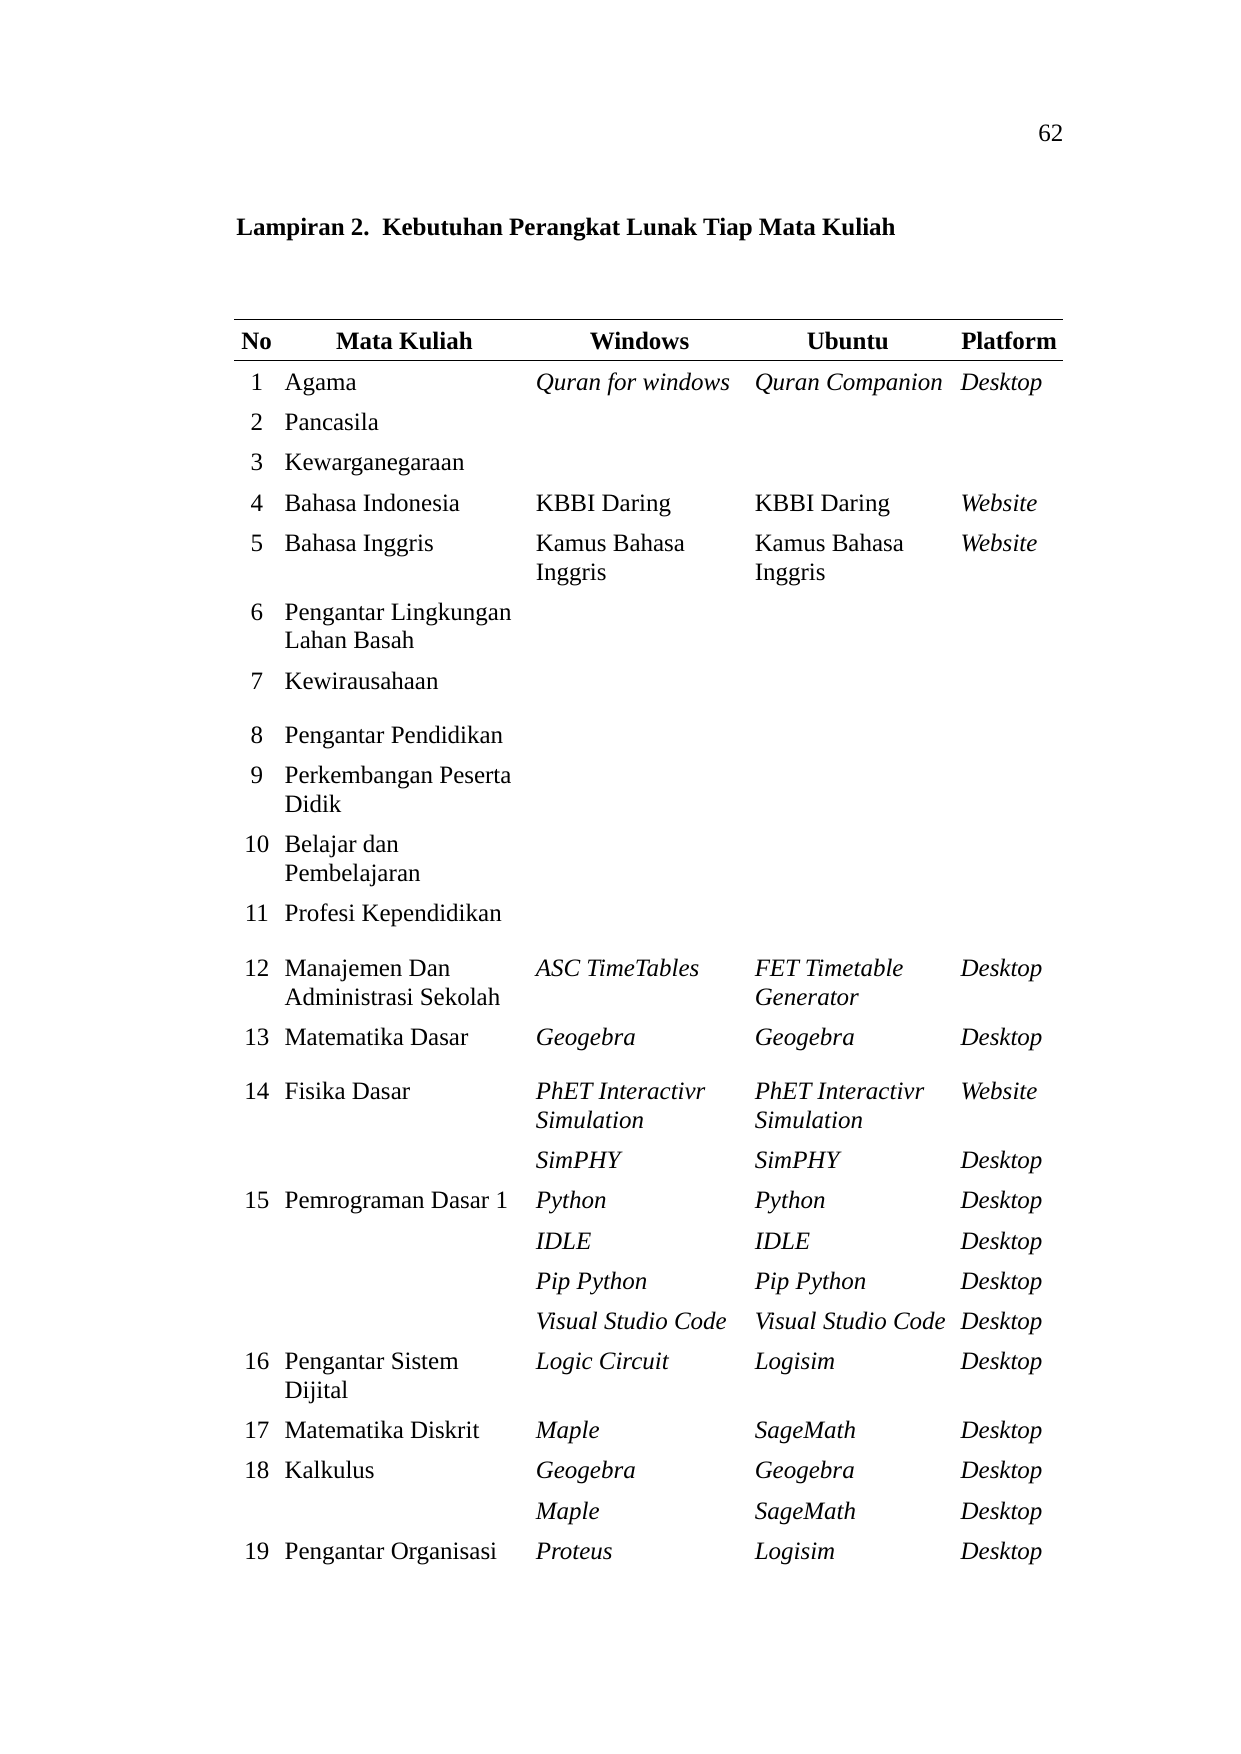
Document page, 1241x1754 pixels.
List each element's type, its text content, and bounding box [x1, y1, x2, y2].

table_cell 11 [234, 893, 279, 947]
table_cell [749, 591, 954, 660]
table_cell Desktop [955, 1530, 1063, 1570]
table_cell Proteus [530, 1530, 749, 1570]
table_cell [955, 824, 1063, 893]
table_cell Website [955, 1071, 1063, 1139]
table_cell [955, 591, 1063, 660]
table_cell [530, 715, 749, 755]
table_cell Pengantar Lingkungan Lahan Basah [279, 591, 530, 660]
table_cell [749, 893, 954, 947]
table_cell [530, 660, 749, 714]
table_cell Matematika Diskrit [279, 1410, 530, 1450]
table_cell Geogebra [530, 1450, 749, 1490]
table_cell [749, 442, 954, 482]
table_cell Pengantar Organisasi [279, 1530, 530, 1570]
table_cell [955, 755, 1063, 824]
table_cell 16 [234, 1341, 279, 1409]
table_cell [955, 402, 1063, 442]
table_cell Desktop [955, 1410, 1063, 1450]
table_cell Profesi Kependidikan [279, 893, 530, 947]
table_cell SageMath [749, 1410, 954, 1450]
table_cell Pemrograman Dasar 1 [279, 1180, 530, 1341]
table_cell Logisim [749, 1530, 954, 1570]
table_cell Pip Python [530, 1260, 749, 1300]
table_cell Bahasa Inggris [279, 522, 530, 591]
table_cell [530, 402, 749, 442]
table_cell 3 [234, 442, 279, 482]
table_cell Desktop [955, 1490, 1063, 1530]
table_cell Geogebra [749, 1450, 954, 1490]
table_cell Maple [530, 1410, 749, 1450]
table_cell 18 [234, 1450, 279, 1530]
table_cell [530, 824, 749, 893]
table_cell Maple [530, 1490, 749, 1530]
table_cell Quran Companion [749, 361, 954, 402]
table_cell Fisika Dasar [279, 1071, 530, 1180]
table_cell 13 [234, 1016, 279, 1071]
table_cell Matematika Dasar [279, 1016, 530, 1071]
table_cell 14 [234, 1071, 279, 1180]
table_cell Pip Python [749, 1260, 954, 1300]
table_cell Desktop [955, 1140, 1063, 1180]
table_cell 9 [234, 755, 279, 824]
table_cell Kewirausahaan [279, 660, 530, 714]
table_cell Desktop [955, 1300, 1063, 1341]
table_cell Desktop [955, 1341, 1063, 1409]
table_cell Logisim [749, 1341, 954, 1409]
table_cell PhET Interactivr Simulation [530, 1071, 749, 1139]
table_cell SageMath [749, 1490, 954, 1530]
table_cell Geogebra [530, 1016, 749, 1071]
table_cell [955, 442, 1063, 482]
table_header Ubuntu [749, 320, 954, 360]
table_cell 2 [234, 402, 279, 442]
table_cell Kalkulus [279, 1450, 530, 1530]
table_cell Logic Circuit [530, 1341, 749, 1409]
table_cell Agama [279, 361, 530, 402]
table_cell 12 [234, 947, 279, 1016]
table_cell Website [955, 522, 1063, 591]
table_cell ASC TimeTables [530, 947, 749, 1016]
table_cell Visual Studio Code [749, 1300, 954, 1341]
table_cell KBBI Daring [749, 482, 954, 522]
table_cell [749, 715, 954, 755]
table_cell [530, 755, 749, 824]
table_cell Manajemen Dan Administrasi Sekolah [279, 947, 530, 1016]
table_cell [749, 755, 954, 824]
table_cell Pengantar Pendidikan [279, 715, 530, 755]
table_cell Desktop [955, 1220, 1063, 1260]
table_header Mata Kuliah [279, 320, 530, 360]
table_cell [749, 660, 954, 714]
table_cell 6 [234, 591, 279, 660]
table_cell Kamus Bahasa Inggris [749, 522, 954, 591]
table_cell SimPHY [530, 1140, 749, 1180]
table_cell 1 [234, 361, 279, 402]
table_cell Desktop [955, 1180, 1063, 1220]
table_cell [955, 715, 1063, 755]
table_cell 15 [234, 1180, 279, 1341]
table_cell SimPHY [749, 1140, 954, 1180]
table_cell [955, 893, 1063, 947]
table_cell Python [749, 1180, 954, 1220]
subtitle Kebutuhan Perangkat Lunak Tiap Mata Kuliah [236, 212, 1063, 241]
table_cell 4 [234, 482, 279, 522]
table_cell 19 [234, 1530, 279, 1570]
table_cell IDLE [749, 1220, 954, 1260]
table_cell Desktop [955, 1260, 1063, 1300]
table_cell 8 [234, 715, 279, 755]
table_cell Desktop [955, 1016, 1063, 1071]
table_header Windows [530, 320, 749, 360]
table_cell Desktop [955, 947, 1063, 1016]
table_cell Python [530, 1180, 749, 1220]
table_cell [530, 442, 749, 482]
table_cell Kewarganegaraan [279, 442, 530, 482]
table_cell [749, 402, 954, 442]
table_cell Belajar dan Pembelajaran [279, 824, 530, 893]
table_cell [530, 591, 749, 660]
table_cell [530, 893, 749, 947]
table_cell Geogebra [749, 1016, 954, 1071]
table_cell Perkembangan Peserta Didik [279, 755, 530, 824]
table_cell Bahasa Indonesia [279, 482, 530, 522]
table_cell 7 [234, 660, 279, 714]
table_cell 17 [234, 1410, 279, 1450]
table_cell Visual Studio Code [530, 1300, 749, 1341]
table_cell [749, 824, 954, 893]
table_cell [955, 660, 1063, 714]
table_cell Website [955, 482, 1063, 522]
table_cell PhET Interactivr Simulation [749, 1071, 954, 1139]
table_cell Quran for windows [530, 361, 749, 402]
table_cell KBBI Daring [530, 482, 749, 522]
table_cell IDLE [530, 1220, 749, 1260]
table_cell Pengantar Sistem Dijital [279, 1341, 530, 1409]
table_cell Pancasila [279, 402, 530, 442]
table_cell Kamus Bahasa Inggris [530, 522, 749, 591]
table_cell 10 [234, 824, 279, 893]
table_header Platform [955, 320, 1063, 360]
table_cell 5 [234, 522, 279, 591]
table_cell Desktop [955, 361, 1063, 402]
table_cell Desktop [955, 1450, 1063, 1490]
table_header No [234, 320, 279, 360]
table_cell FET Timetable Generator [749, 947, 954, 1016]
